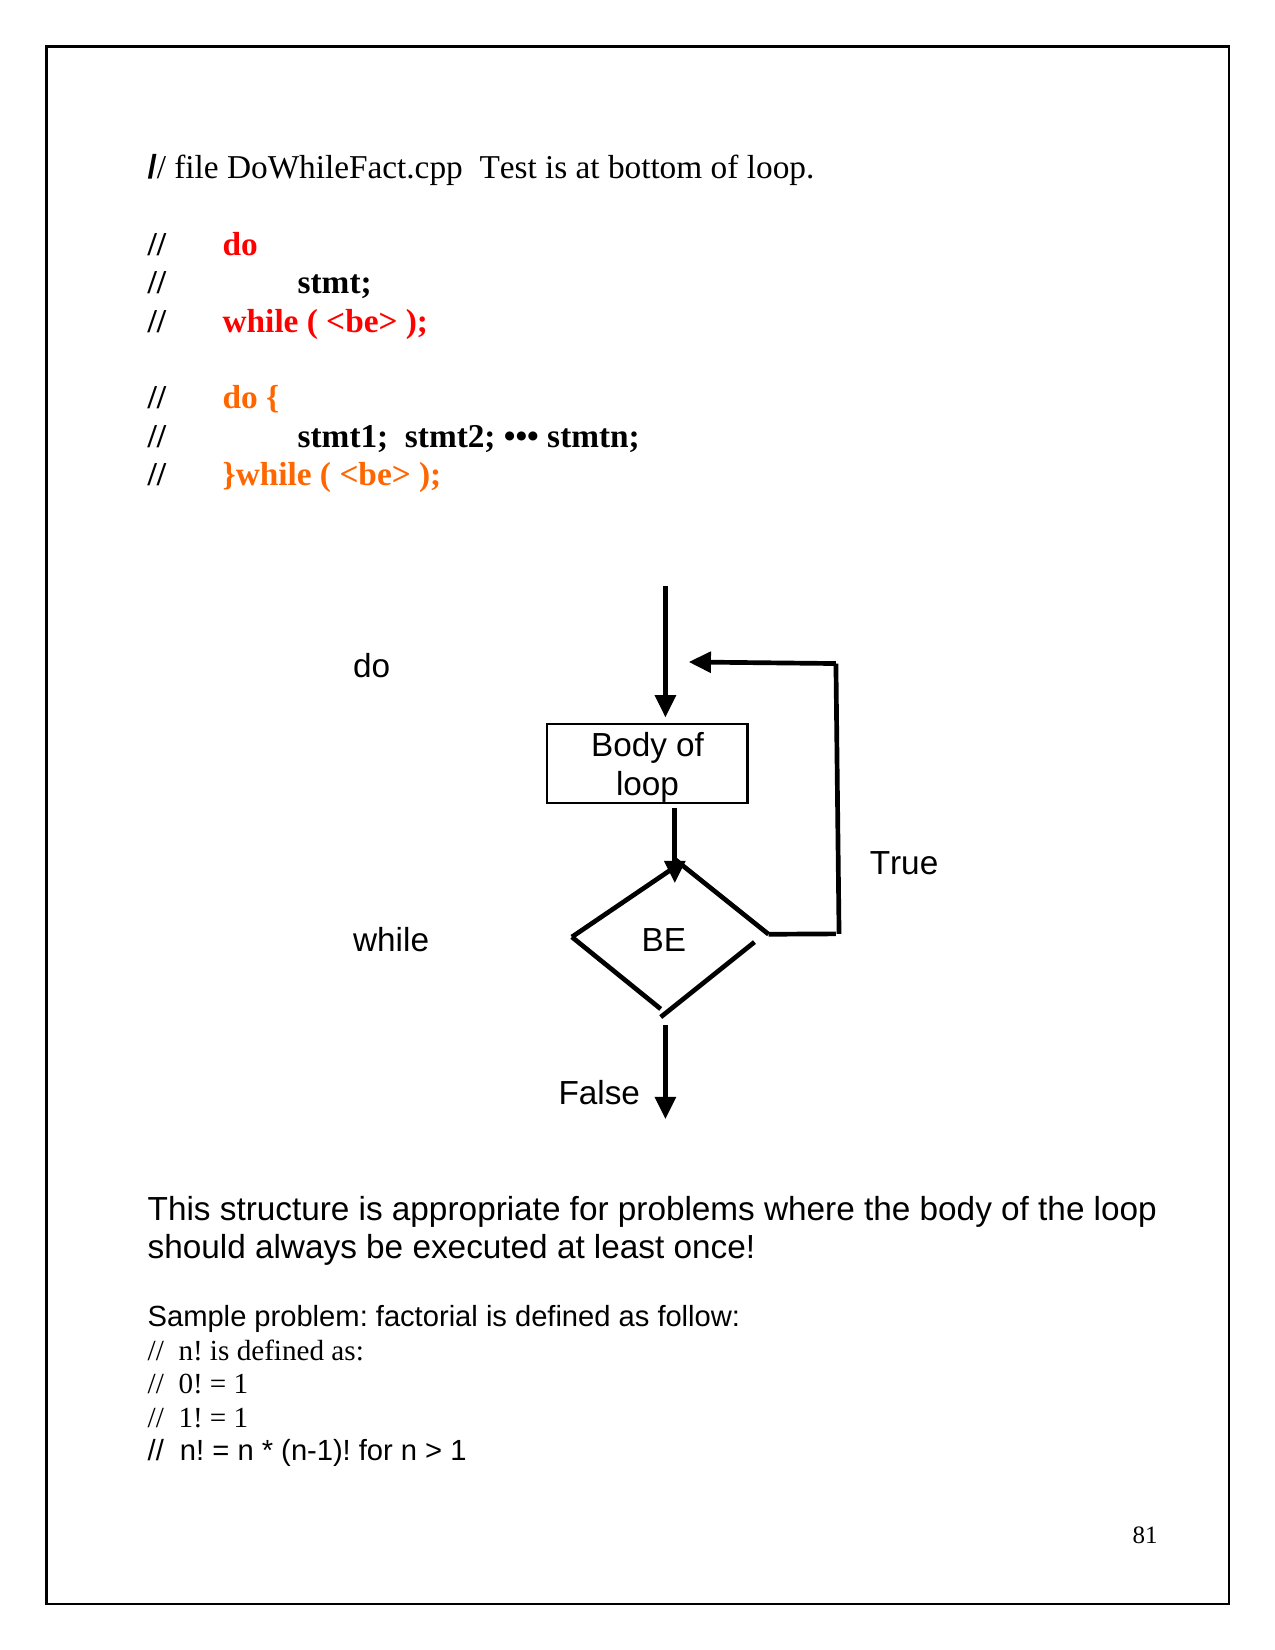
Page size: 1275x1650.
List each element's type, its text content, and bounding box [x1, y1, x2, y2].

table_cell do [342, 646, 547, 685]
table_cell [958, 843, 1164, 881]
text // while ( <be> ); [147, 301, 1158, 339]
table_cell Body of loop [548, 725, 746, 802]
table_cell [707, 881, 747, 913]
table_cell [748, 646, 958, 685]
table_cell [756, 920, 836, 931]
table_cell [839, 723, 958, 802]
table_cell [749, 723, 835, 802]
table_cell [342, 1112, 547, 1150]
table_cell [958, 685, 1164, 723]
table_cell [547, 1035, 663, 1073]
table_cell [748, 570, 958, 608]
table_cell [136, 996, 342, 1035]
text // file DoWhileFact.cpp Test is at bottom of loop. [147, 147, 1158, 186]
table_cell [136, 1073, 342, 1112]
table_cell [958, 881, 1164, 919]
table_cell [958, 723, 1164, 802]
table_cell [547, 1112, 747, 1150]
text // n! is defined as: [147, 1333, 1158, 1366]
table_cell [547, 843, 672, 881]
table_cell [136, 920, 342, 958]
table_cell [958, 996, 1164, 1035]
table_cell [660, 874, 673, 881]
table_cell [547, 920, 592, 958]
table_cell [136, 723, 342, 802]
table_header [136, 531, 342, 569]
table_header [342, 531, 547, 569]
table_header [958, 531, 1164, 569]
table_cell BE [577, 920, 747, 958]
table_cell [547, 646, 663, 685]
text // do { [147, 378, 1158, 416]
text // 0! = 1 [147, 1366, 1158, 1400]
table_cell [748, 665, 833, 685]
table_cell [342, 570, 547, 608]
text // 1! = 1 [147, 1400, 1158, 1433]
table_cell [677, 869, 696, 881]
table_cell [958, 1073, 1164, 1112]
table_cell [748, 920, 958, 958]
table_cell [136, 1035, 342, 1073]
table_cell [668, 646, 747, 685]
table_cell [668, 608, 747, 646]
table_cell [677, 843, 747, 881]
table_cell [748, 843, 836, 881]
table_cell [342, 802, 547, 843]
text This structure is appropriate for problems where the body of the loop should always be executed at least once! [147, 1189, 1158, 1266]
table_cell [136, 570, 342, 608]
table_cell [958, 570, 1164, 608]
table_cell [136, 685, 342, 723]
text // n! = n * (n-1)! for n > 1 [147, 1433, 1158, 1467]
table_header [547, 531, 747, 569]
table_cell [603, 958, 729, 996]
table_cell [748, 1112, 958, 1150]
table_cell [958, 608, 1164, 646]
table_cell [748, 958, 958, 996]
table_cell [136, 608, 342, 646]
table_cell [693, 958, 747, 996]
table_cell False [547, 1073, 663, 1112]
table_cell [958, 1112, 1164, 1150]
table_cell [668, 1073, 747, 1112]
table_cell [547, 996, 747, 1035]
table_cell [547, 608, 663, 646]
table_cell [958, 646, 1164, 685]
table_cell [668, 1035, 747, 1073]
table_cell [958, 920, 1164, 958]
table_cell [136, 958, 342, 996]
table_cell [958, 958, 1164, 996]
table_cell [342, 996, 547, 1035]
table_cell [748, 996, 958, 1035]
table_cell [604, 881, 744, 919]
text // }while ( <be> ); [147, 454, 1158, 493]
table_cell while [342, 920, 547, 958]
table_cell True [841, 843, 958, 881]
table_cell [748, 1073, 958, 1112]
table_cell [342, 1073, 547, 1112]
table_cell [958, 1035, 1164, 1073]
table_cell [748, 1035, 958, 1073]
table_cell [958, 802, 1164, 843]
table_cell [136, 843, 342, 881]
table_cell [342, 723, 546, 802]
table_cell [342, 1035, 547, 1073]
text // do [147, 224, 1158, 263]
table_cell [748, 608, 958, 646]
table_cell [342, 958, 547, 996]
table_cell [547, 685, 747, 723]
table_cell [136, 881, 342, 919]
table_cell [547, 958, 639, 996]
table_cell [840, 802, 958, 843]
table_cell [342, 881, 547, 919]
table_header [748, 531, 958, 569]
table_cell [748, 881, 836, 919]
table_cell [748, 802, 835, 843]
table_cell [547, 804, 747, 843]
table_cell [841, 881, 958, 919]
table_cell [136, 802, 342, 843]
table_cell [342, 843, 547, 881]
text Sample problem: factorial is defined as follow: [147, 1299, 1158, 1333]
table_cell [136, 1112, 342, 1150]
text // stmt; [147, 263, 1158, 301]
text // stmt1; stmt2; ••• stmtn; [147, 416, 1158, 454]
table_cell [748, 685, 834, 723]
table_cell [547, 570, 747, 608]
table_cell [547, 881, 648, 919]
table_cell [342, 608, 547, 646]
table_cell [839, 685, 958, 723]
table_cell [136, 646, 342, 685]
table_cell [342, 685, 547, 723]
